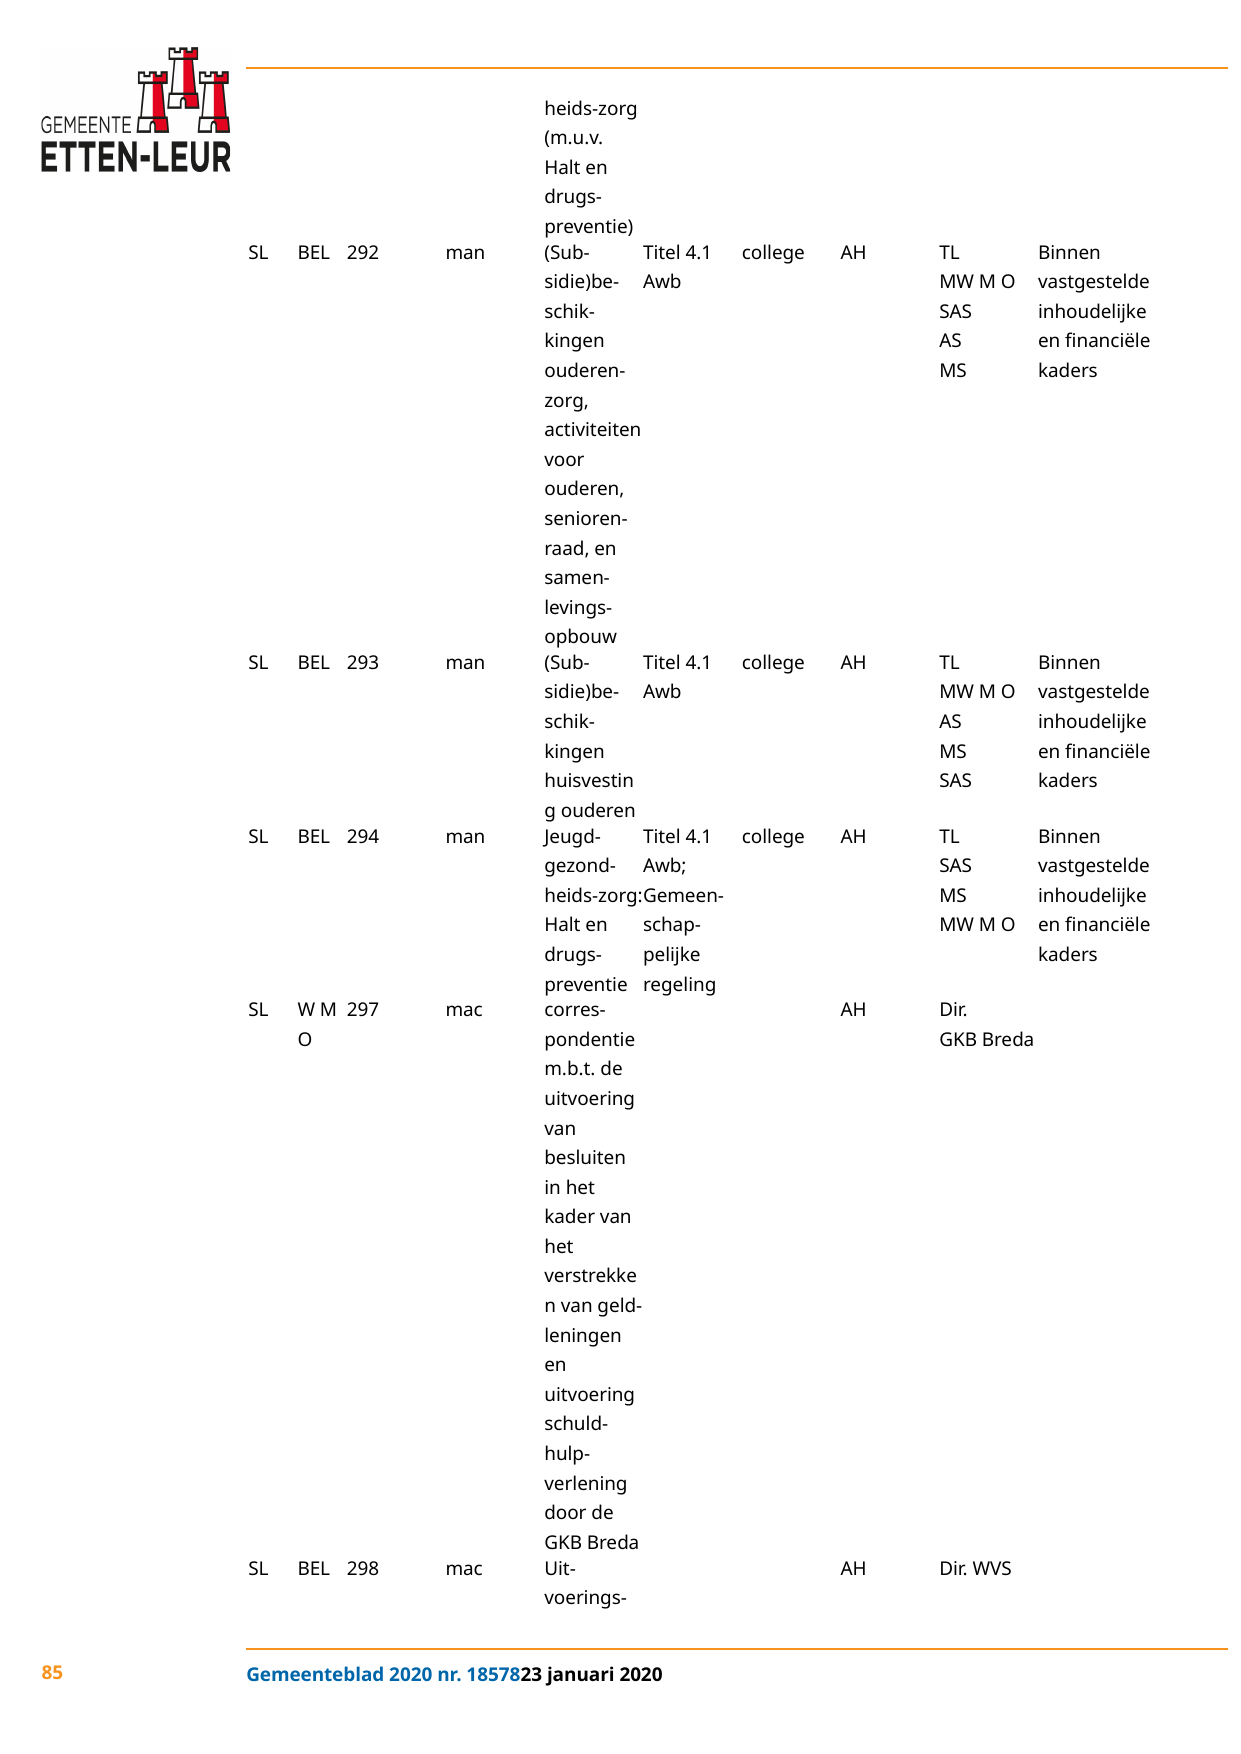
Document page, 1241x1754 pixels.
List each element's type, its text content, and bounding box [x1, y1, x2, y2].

table_cell BEL [297, 1555, 347, 1610]
table_cell mac [445, 996, 544, 1555]
table_cell [445, 95, 544, 239]
table_cell heids-zorg (m.u.v. Halt en drugs-preventie) [544, 95, 643, 239]
table_cell 297 [347, 996, 396, 1555]
table_cell AH [840, 823, 939, 996]
table_cell 292 [347, 239, 396, 649]
table_cell [840, 95, 939, 239]
table_cell (Sub-sidie)be-schik-kingen ouderen-zorg, activiteiten voor ouderen, senioren-raad, en samen-levings-opbouw [544, 239, 643, 649]
table_cell [1038, 95, 1152, 239]
table_cell Binnen vastgestelde inhoudelijke en financiële kaders [1038, 649, 1152, 823]
table_cell SL [248, 649, 297, 823]
table_cell man [445, 649, 544, 823]
table_cell [643, 1555, 742, 1610]
table_cell college [742, 239, 840, 649]
table_cell [396, 239, 445, 649]
table_cell SL [248, 823, 297, 996]
table_cell [939, 95, 1038, 239]
table_cell [643, 95, 742, 239]
table_cell [396, 996, 445, 1555]
table_cell [643, 996, 742, 1555]
table_cell 294 [347, 823, 396, 996]
table_cell Jeugd-gezond-heids-zorg: Halt en drugs-preventie [544, 823, 643, 996]
table_cell Binnen vastgestelde inhoudelijke en financiële kaders [1038, 823, 1152, 996]
table_cell Dir. WVS [939, 1555, 1038, 1610]
table_cell AH [840, 239, 939, 649]
table_cell 293 [347, 649, 396, 823]
table_cell man [445, 239, 544, 649]
table_cell AH [840, 996, 939, 1555]
table_cell 298 [347, 1555, 396, 1610]
table_cell BEL [297, 239, 347, 649]
table_cell SL [248, 996, 297, 1555]
table_cell [396, 649, 445, 823]
table_cell TL SAS MS MW M O [939, 823, 1038, 996]
table_cell TL MW M O AS MS SAS [939, 649, 1038, 823]
table_cell [248, 95, 297, 239]
picture [41, 47, 231, 172]
table_cell mac [445, 1555, 544, 1610]
table_cell SL [248, 239, 297, 649]
table_cell [742, 1555, 840, 1610]
table_cell Dir. GKB Breda [939, 996, 1038, 1555]
table_cell [347, 95, 396, 239]
table_cell man [445, 823, 544, 996]
table_cell corres-pondentie m.b.t. de uitvoering van besluiten in het kader van het verstrekken van geld-leningen en uitvoering schuld-hulp-verlening door de GKB Breda [544, 996, 643, 1555]
table_cell [742, 95, 840, 239]
table_cell SL [248, 1555, 297, 1610]
table_cell Titel 4.1 Awb [643, 649, 742, 823]
table_cell [742, 996, 840, 1555]
table_cell Binnen vastgestelde inhoudelijke en financiële kaders [1038, 239, 1152, 649]
table_cell [396, 95, 445, 239]
table_cell AH [840, 649, 939, 823]
table_cell Titel 4.1 Awb [643, 239, 742, 649]
table_cell [396, 1555, 445, 1610]
table_cell [1038, 996, 1152, 1555]
table_cell college [742, 649, 840, 823]
table_cell Titel 4.1 Awb; Gemeen-schap-pelijke regeling [643, 823, 742, 996]
table_cell (Sub-sidie)be-schik-kingen huisvesting ouderen [544, 649, 643, 823]
table_cell [1038, 1555, 1152, 1610]
table_cell AH [840, 1555, 939, 1610]
table_cell W M O [297, 996, 347, 1555]
table_cell college [742, 823, 840, 996]
table_cell Uit-voerings- [544, 1555, 643, 1610]
table_cell TL MW M O SAS AS MS [939, 239, 1038, 649]
table_cell [297, 95, 347, 239]
table_cell BEL [297, 823, 347, 996]
table_cell [396, 823, 445, 996]
table_cell BEL [297, 649, 347, 823]
